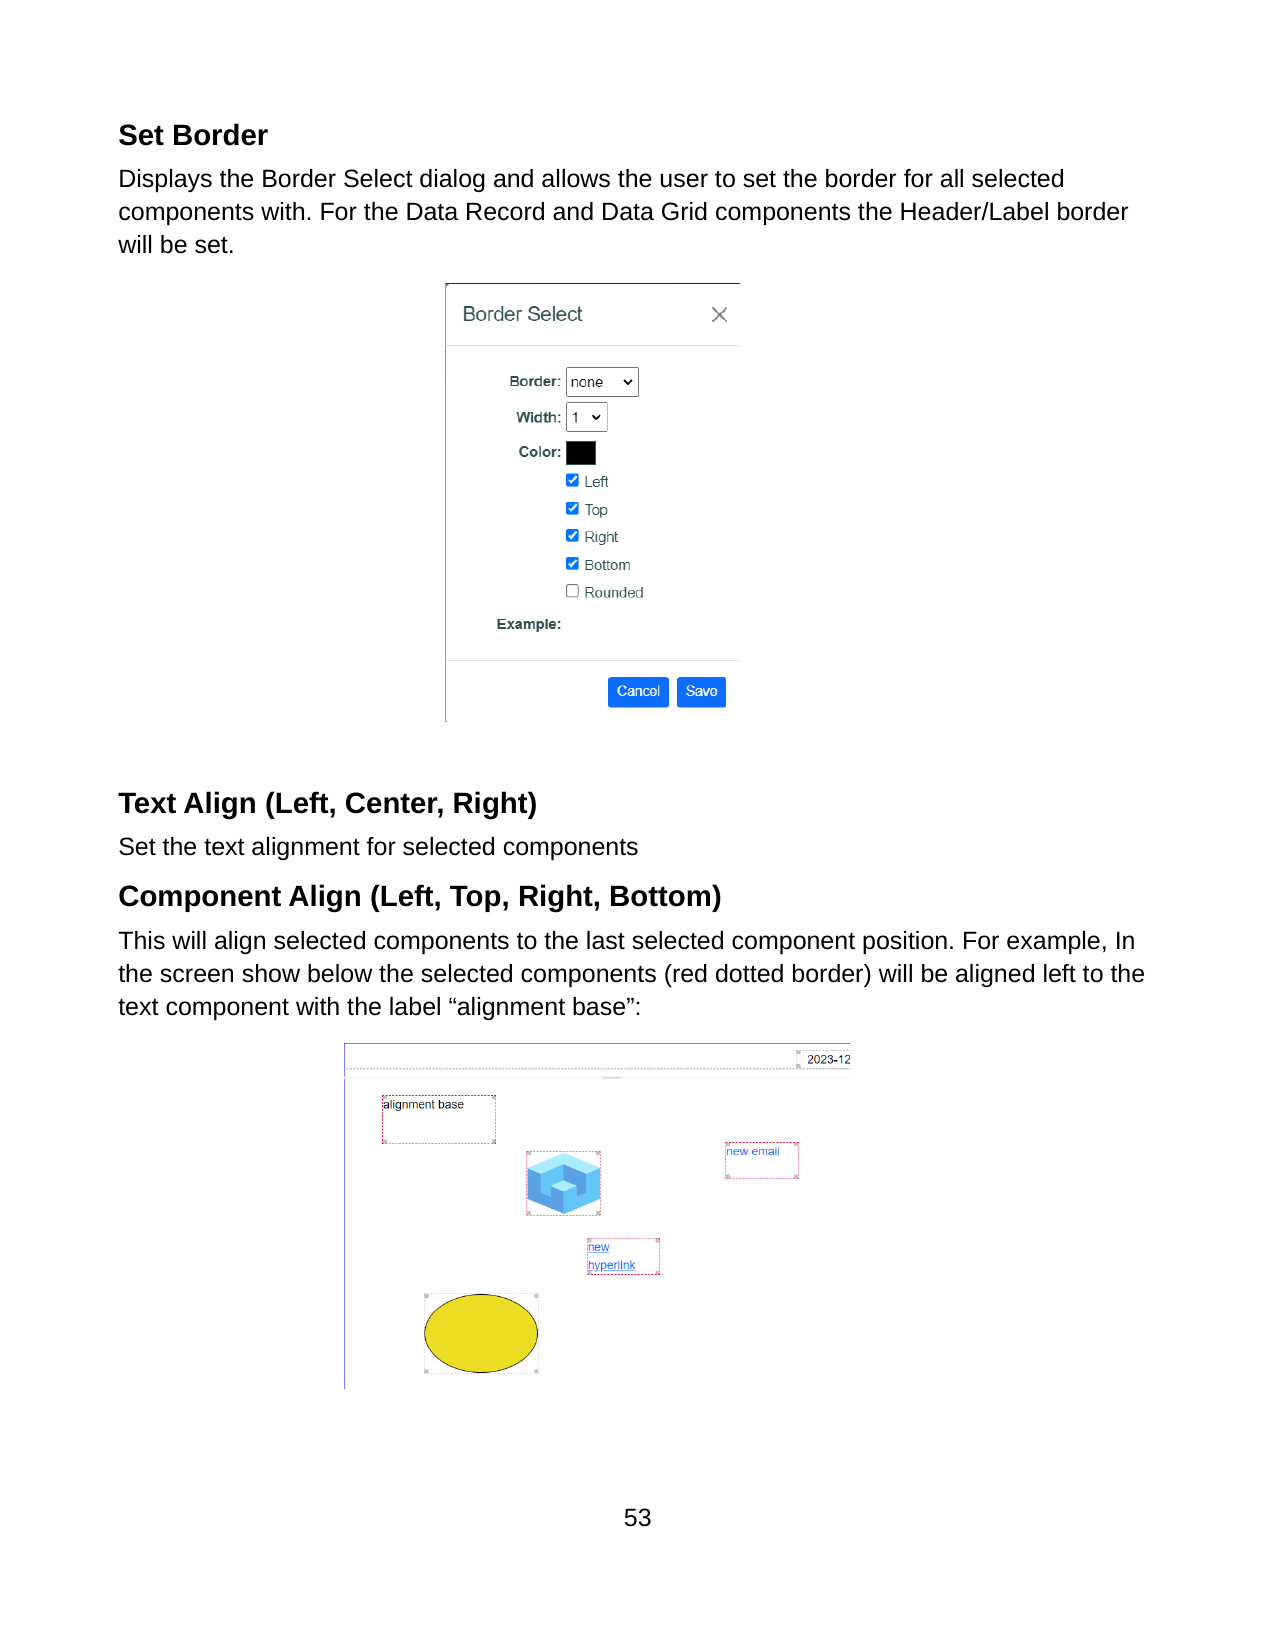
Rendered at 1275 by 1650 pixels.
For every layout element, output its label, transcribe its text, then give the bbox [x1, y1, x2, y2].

text This will align selected components to the last selected component position. For example, In the screen show below the selected components (red dotted border) will be aligned left to the text component with the label “alignment base”: [118, 926, 1157, 1020]
subtitle Text Align (Left, Center, Right) [118, 786, 1157, 819]
picture [445, 283, 740, 722]
text Displays the Border Select dialog and allows the user to set the border for all selected components with. For the Data Record and Data Grid components the Header/Label border will be set. [118, 164, 1157, 259]
text Set the text alignment for selected components [118, 832, 1157, 861]
subtitle Set Border [118, 118, 1157, 152]
subtitle Component Align (Left, Top, Right, Bottom) [118, 879, 1157, 913]
picture [339, 1036, 850, 1389]
